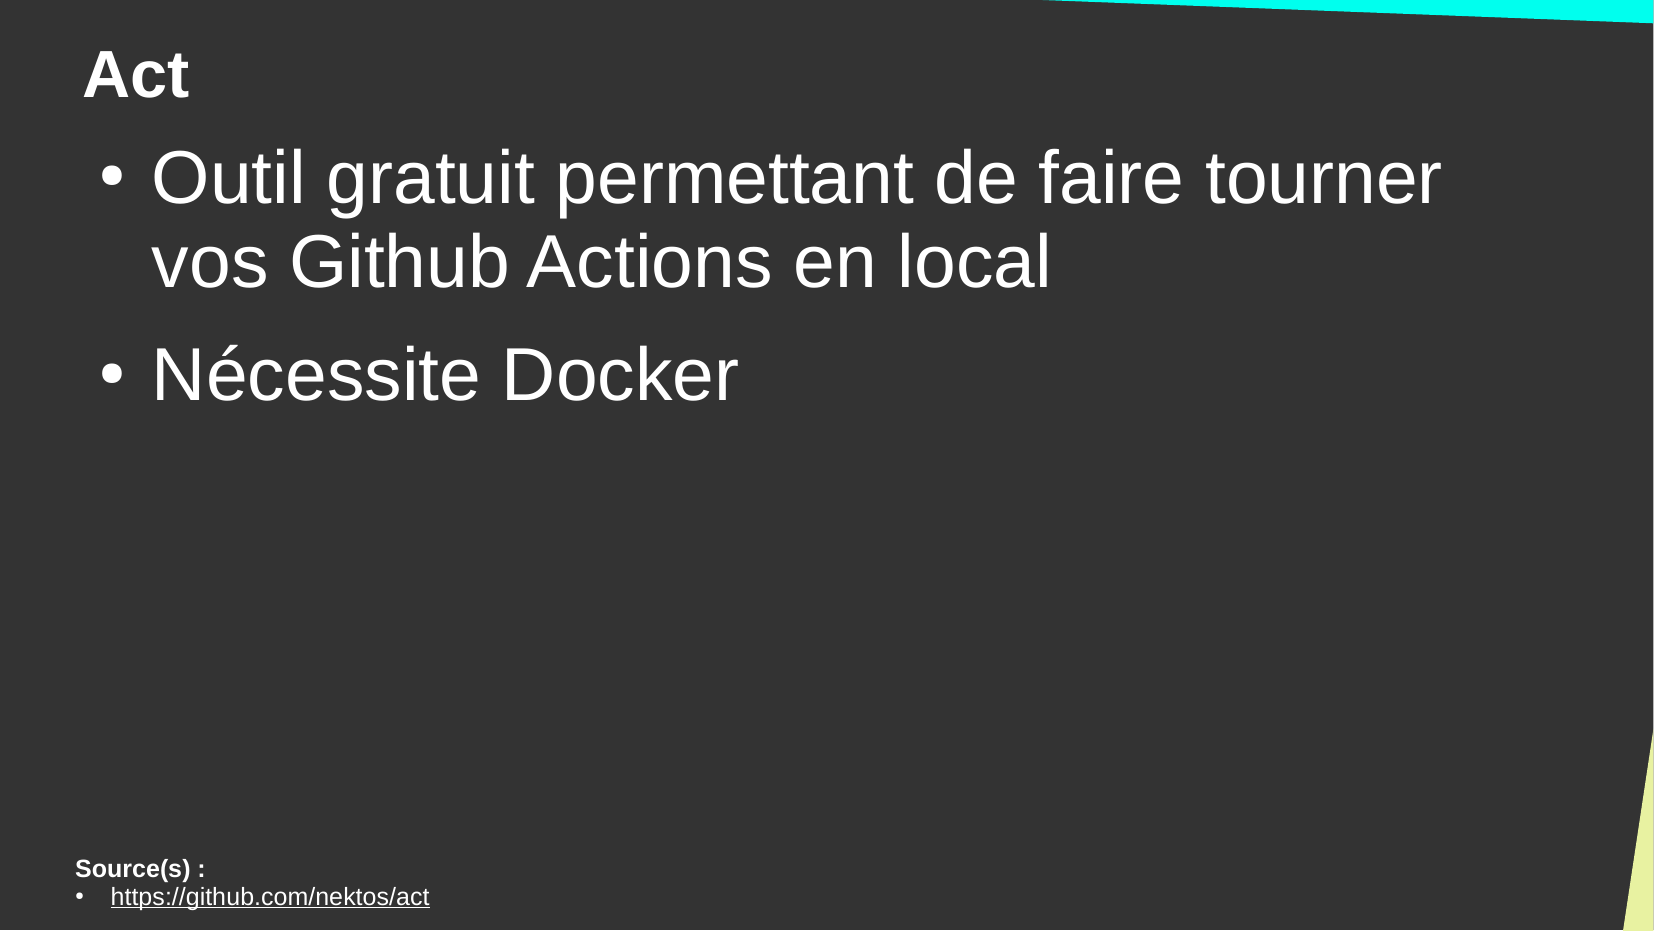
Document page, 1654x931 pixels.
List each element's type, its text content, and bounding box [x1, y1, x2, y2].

text_box [1622, 725, 1654, 931]
text_box [1042, 0, 1654, 24]
title Act [82, 37, 1123, 119]
text_box Source(s) : https://github.com/nektos/act [60, 809, 1546, 919]
list Outil gratuit permettant de faire tourner vos Github Actions en local Nécessite Docker [80, 135, 1560, 556]
